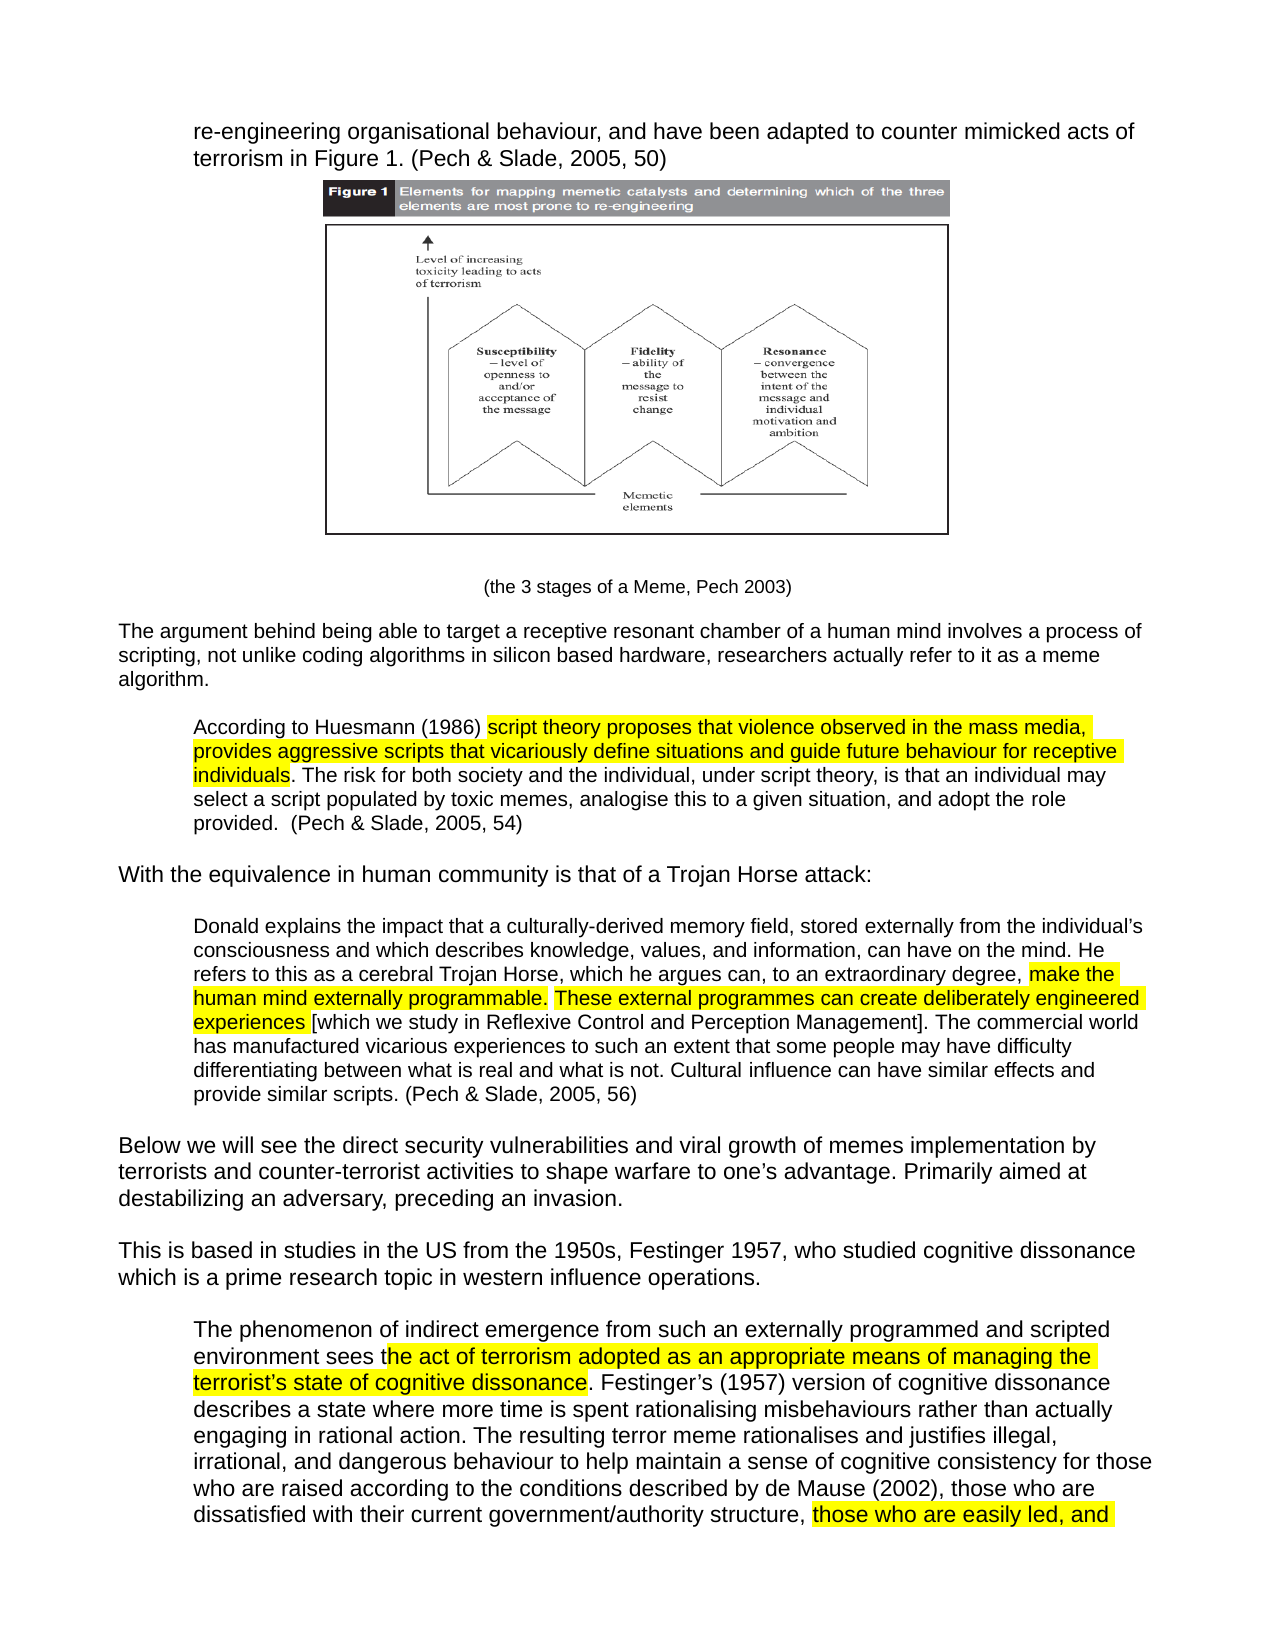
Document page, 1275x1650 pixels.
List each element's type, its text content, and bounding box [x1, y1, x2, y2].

picture [307, 171, 958, 550]
text Donald explains the impact that a culturally-derived memory field, stored externally from the individual’s consciousness and which describes knowledge, values, and information, can have on the mind. He refers to this as a cerebral Trojan Horse, which he argues can, to an extraordinary degree, make the human mind externally programmable. These external programmes can create deliberately engineered experiences [which we study in Reflexive Control and Perception Management]. The commercial world has manufactured vicarious experiences to such an extent that some people may have difficulty differentiating between what is real and what is not. Cultural influence can have similar effects and provide similar scripts. (Pech & Slade, 2005, 56) [193, 914, 1157, 1106]
text The phenomenon of indirect emergence from such an externally programmed and scripted environment sees the act of terrorism adopted as an appropriate means of managing the terrorist’s state of cognitive dissonance. Festinger’s (1957) version of cognitive dissonance describes a state where more time is spent rationalising misbehaviours rather than actually engaging in rational action. The resulting terror meme rationalises and justifies illegal, irrational, and dangerous behaviour to help maintain a sense of cognitive consistency for those who are raised according to the conditions described by de Mause (2002), those who are dissatisfied with their current government/authority structure, those who are easily led, and [193, 1316, 1157, 1527]
text This is based in studies in the US from the 1950s, Festinger 1957, who studied cognitive dissonance which is a prime research topic in western influence operations. [118, 1237, 1157, 1290]
text Below we will see the direct security vulnerabilities and viral growth of memes implementation by terrorists and counter-terrorist activities to shape warfare to one’s advantage. Primarily aimed at destabilizing an adversary, preceding an invasion. [118, 1132, 1157, 1211]
text With the equivalence in human community is that of a Trojan Horse attack: [118, 861, 1157, 888]
text (the 3 stages of a Meme, Pech 2003) [118, 576, 1157, 598]
text According to Huesmann (1986) script theory proposes that violence observed in the mass media, provides aggressive scripts that vicariously define situations and guide future behaviour for receptive individuals. The risk for both society and the individual, under script theory, is that an individual may select a script populated by toxic memes, analogise this to a given situation, and adopt the role provided. (Pech & Slade, 2005, 54) [193, 715, 1157, 835]
text The argument behind being able to target a receptive resonant chamber of a human mind involves a process of scripting, not unlike coding algorithms in silicon based hardware, researchers actually refer to it as a meme algorithm. [118, 619, 1157, 691]
text re-engineering organisational behaviour, and have been adapted to counter mimicked acts of terrorism in Figure 1. (Pech & Slade, 2005, 50) [193, 118, 1157, 171]
